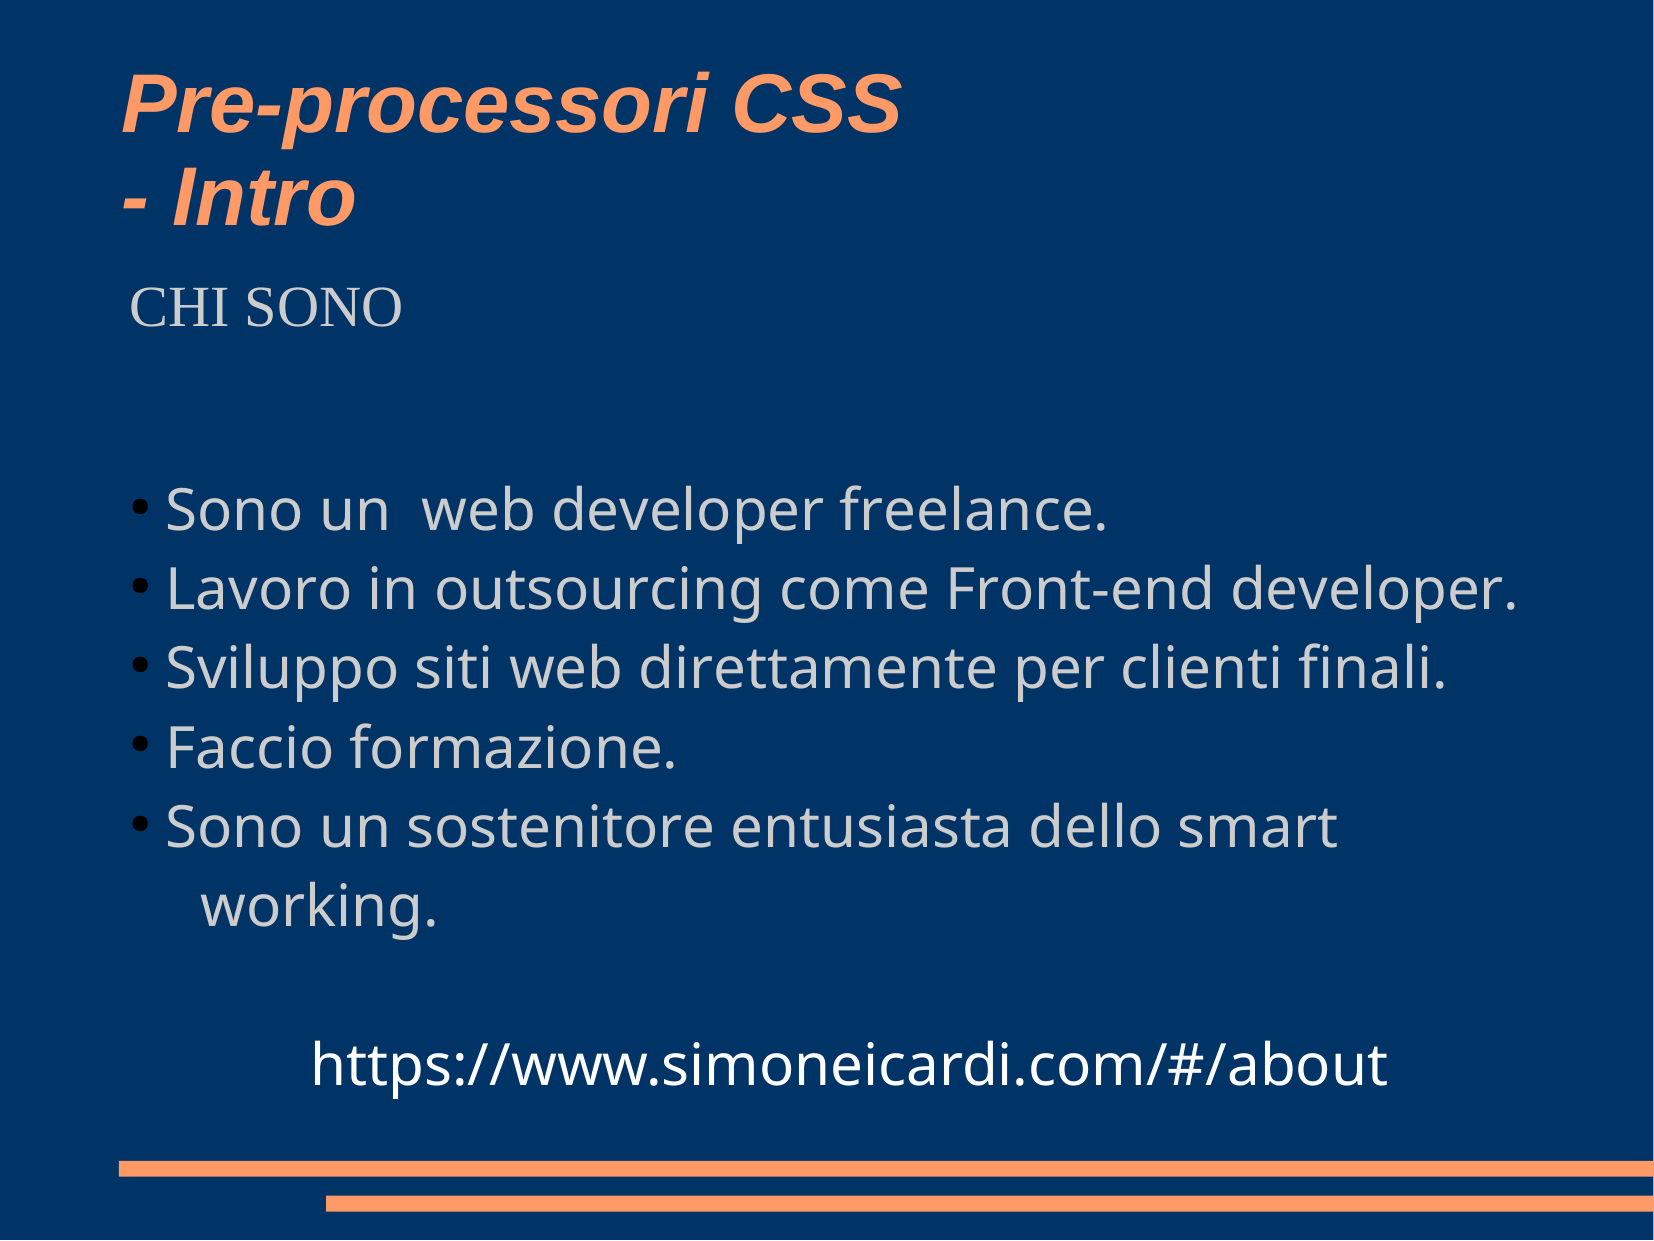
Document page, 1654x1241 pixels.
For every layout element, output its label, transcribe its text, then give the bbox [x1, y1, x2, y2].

title Pre-processori CSS - Intro [121, 46, 1534, 254]
subtitle CHI SONO Sono un web developer freelance. Lavoro in outsourcing come Front-end developer. Sviluppo siti web direttamente per clienti finali. Faccio formazione. Sono un sostenitore entusiasta dello smart working. https://www.simoneicardi.com/#/about [129, 283, 1569, 1094]
